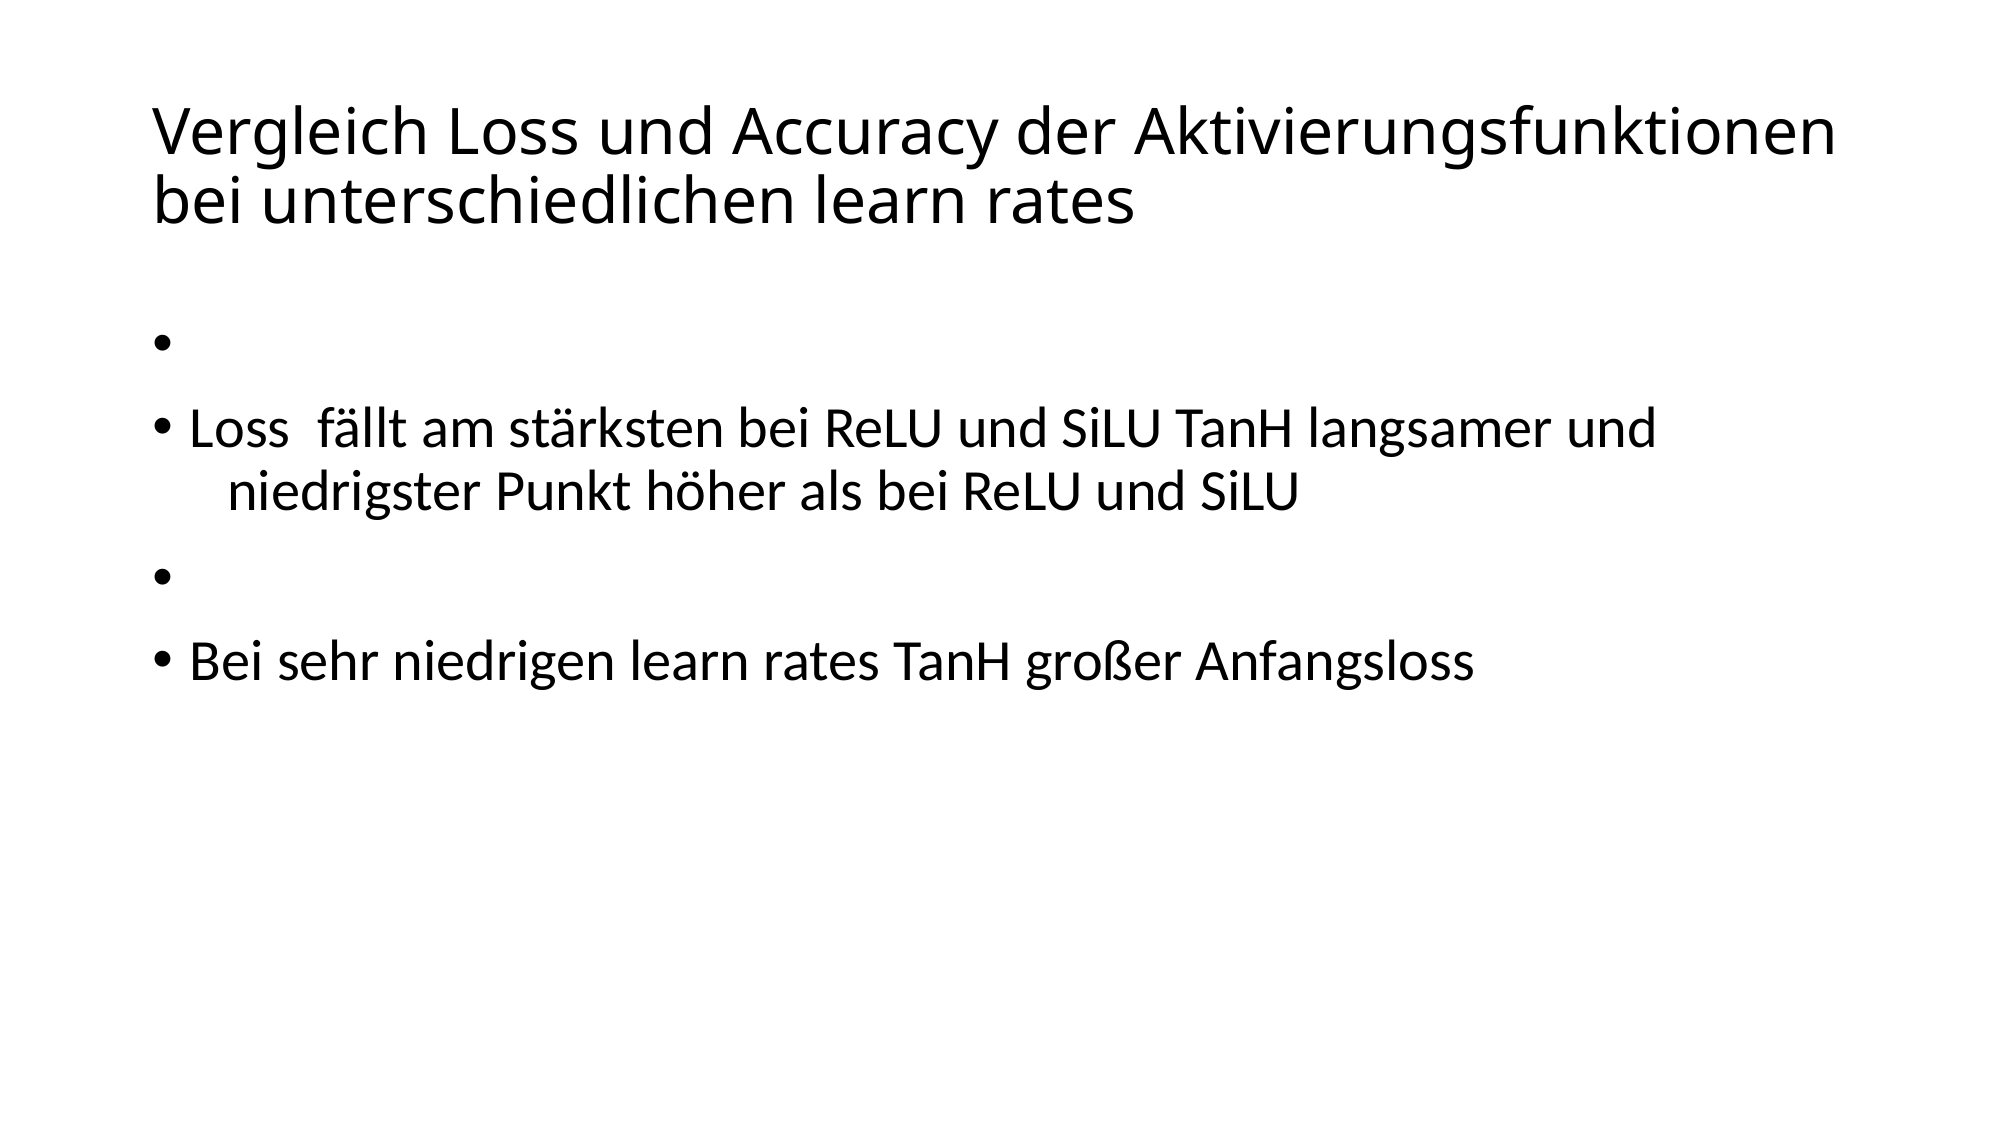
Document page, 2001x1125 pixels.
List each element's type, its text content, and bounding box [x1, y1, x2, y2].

list Loss fällt am stärksten bei ReLU und SiLU TanH langsamer und niedrigster Punkt höher als bei ReLU und SiLU Bei sehr niedrigen learn rates TanH großer Anfangsloss [137, 299, 1863, 1014]
title Vergleich Loss und Accuracy der Aktivierungsfunktionen bei unterschiedlichen learn rates [137, 59, 1863, 278]
